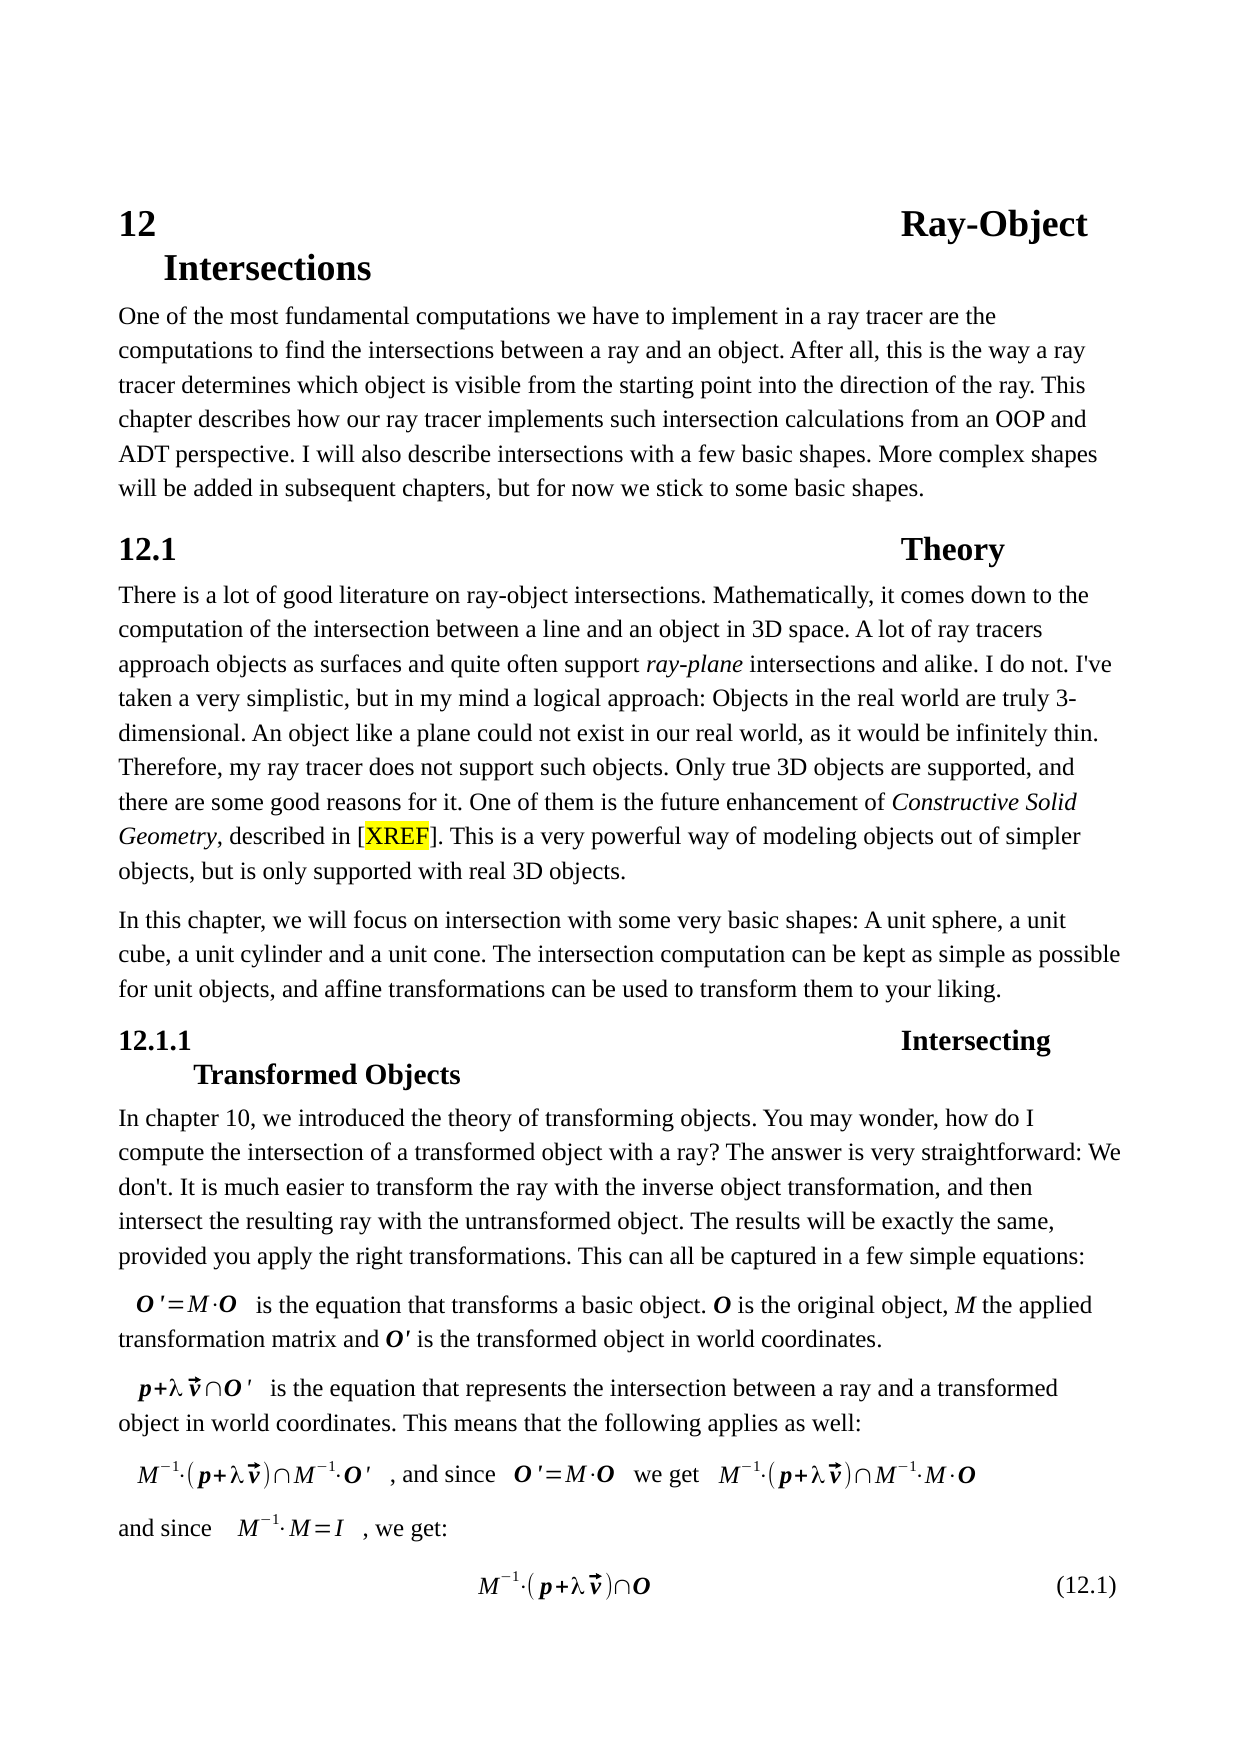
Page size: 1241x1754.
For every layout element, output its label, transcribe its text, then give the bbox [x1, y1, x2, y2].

text One of the most fundamental computations we have to implement in a ray tracer are the computations to find the intersections between a ray and an object. After all, this is the way a ray tracer determines which object is visible from the starting point into the direction of the ray. This chapter describes how our ray tracer implements such intersection calculations from an OOP and ADT perspective. I will also describe intersections with a few basic shapes. More complex shapes will be added in subsequent chapters, but for now we stick to some basic shapes. [118, 301, 1122, 502]
text and since , we get: [118, 1510, 1122, 1542]
subtitle Intersecting Transformed Objects [118, 1023, 1122, 1090]
table_header [118, 1562, 1010, 1607]
subtitle Theory [118, 529, 1122, 567]
text In this chapter, we will focus on intersection with some very basic shapes: A unit sphere, a unit cube, a unit cylinder and a unit cone. The intersection computation can be kept as simple as possible for unit objects, and affine transformations can be used to transform them to your liking. [118, 905, 1122, 1003]
table_header (12.1) [1010, 1562, 1122, 1607]
text is the equation that transforms a basic object. O is the original object, M the applied transformation matrix and O' is the transformed object in world coordinates. [118, 1290, 1122, 1353]
text In chapter 10, we introduced the theory of transforming objects. You may wonder, how do I compute the intersection of a transformed object with a ray? The answer is very straightforward: We don't. It is much easier to transform the ray with the inverse object transformation, and then intersect the resulting ray with the untransformed object. The results will be exactly the same, provided you apply the right transformations. This can all be captured in a few simple equations: [118, 1103, 1122, 1269]
text is the equation that represents the intersection between a ray and a transformed object in world coordinates. This means that the following applies as well: [118, 1373, 1122, 1437]
text There is a lot of good literature on ray-object intersections. Mathematically, it comes down to the computation of the intersection between a line and an object in 3D space. A lot of ray tracers approach objects as surfaces and quite often support ray-plane intersections and alike. I do not. I've taken a very simplistic, but in my mind a logical approach: Objects in the real world are truly 3-dimensional. An object like a plane could not exist in our real world, as it would be infinitely thin. Therefore, my ray tracer does not support such objects. Only true 3D objects are supported, and there are some good reasons for it. One of them is the future enhancement of Constructive Solid Geometry, described in [XREF]. This is a very powerful way of modeling objects out of simpler objects, but is only supported with real 3D objects. [118, 580, 1122, 884]
subtitle Ray-Object Intersections [118, 201, 1122, 289]
text , and sincewe get [118, 1457, 1122, 1490]
